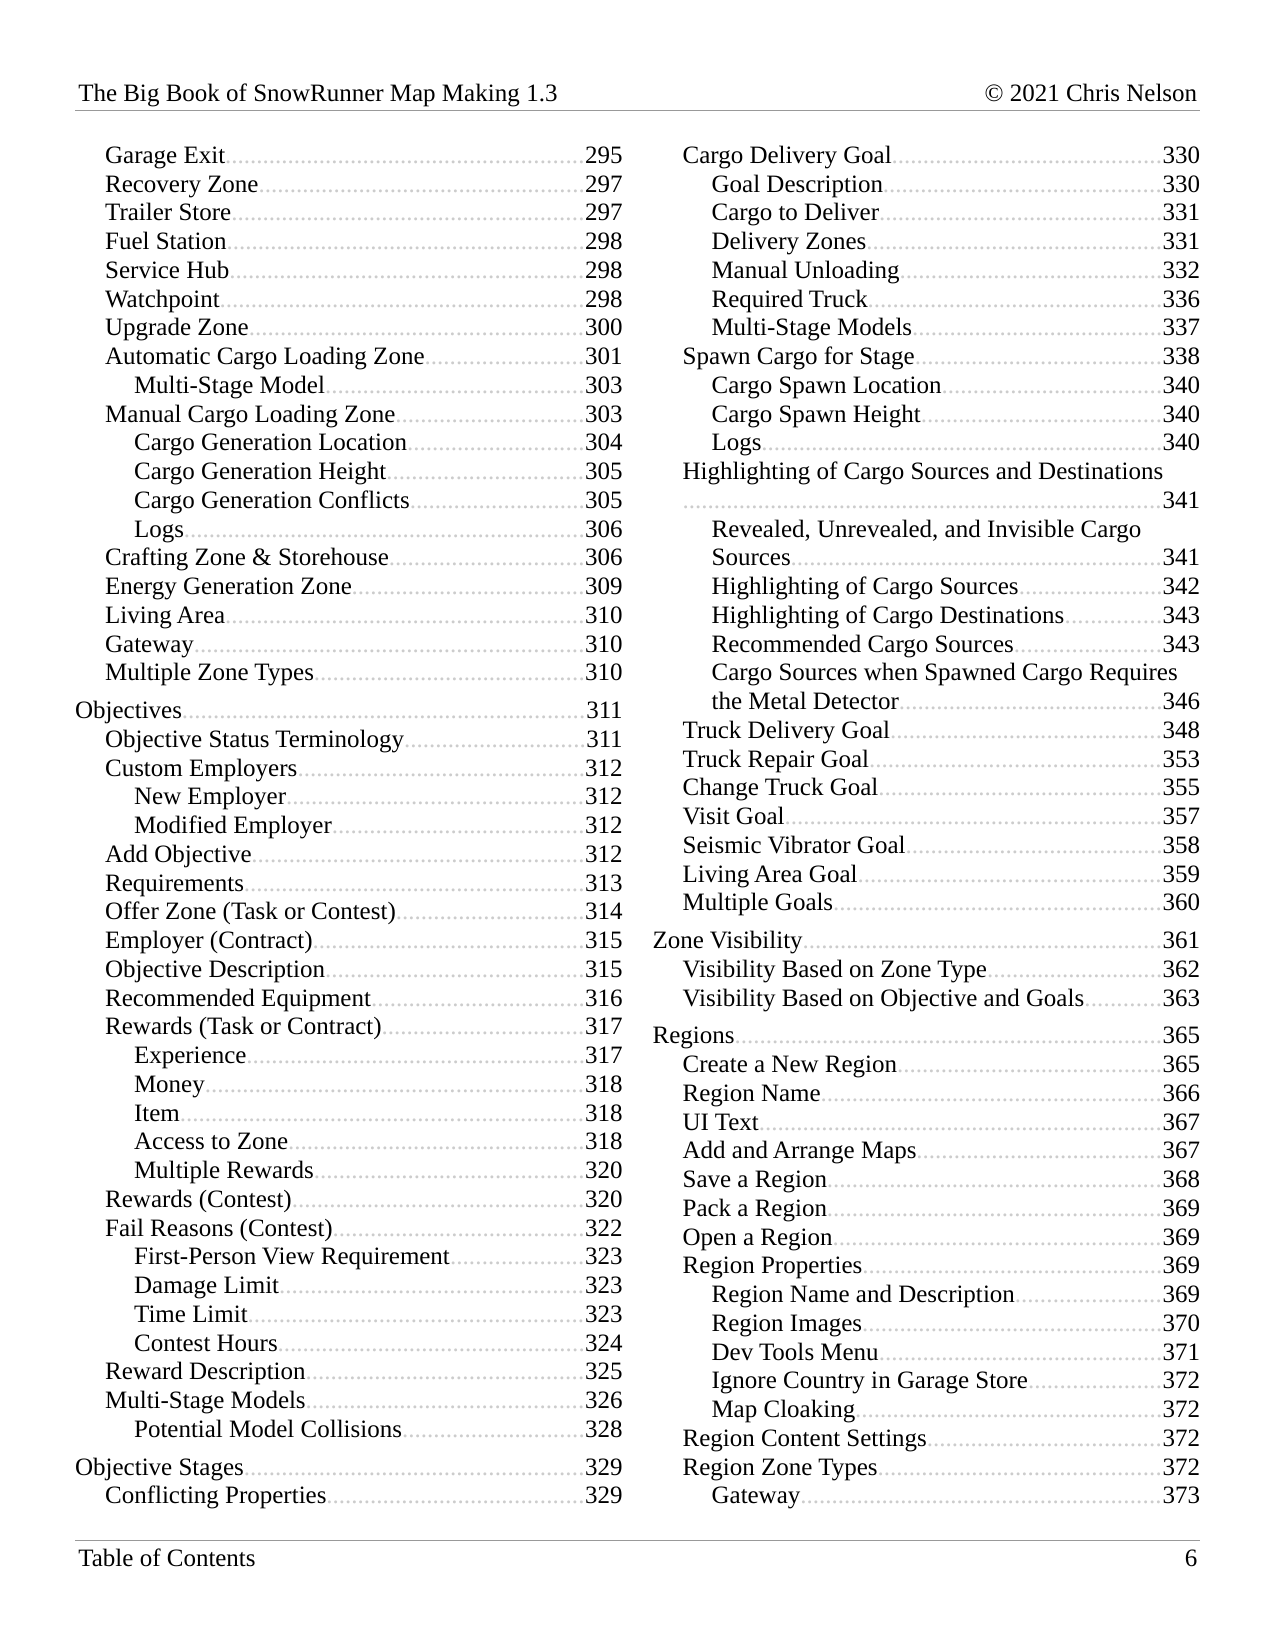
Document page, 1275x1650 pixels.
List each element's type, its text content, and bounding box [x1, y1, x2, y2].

text Multiple Zone Types 310 [105, 657, 622, 686]
text Modified Employer 312 [134, 810, 622, 839]
text Region Name 366 [682, 1078, 1200, 1107]
text Highlighting of Cargo Destinations 343 [711, 600, 1200, 629]
text Employer (Contract) 315 [105, 925, 622, 954]
text Potential Model Collisions 328 [134, 1414, 622, 1443]
text Item 318 [134, 1098, 622, 1126]
text Highlighting of Cargo Sources 342 [711, 571, 1200, 600]
text Map Cloaking 372 [711, 1394, 1200, 1423]
text Cargo Sources when Spawned Cargo Requires the Metal Detector 346 [711, 657, 1200, 715]
text Region Content Settings 372 [682, 1423, 1200, 1452]
text Multiple Rewards 320 [134, 1155, 622, 1184]
text Damage Limit 323 [134, 1270, 622, 1299]
text Open a Region 369 [682, 1222, 1200, 1250]
text Region Properties 369 [682, 1250, 1200, 1279]
text Region Images 370 [711, 1308, 1200, 1337]
text Spawn Cargo for Stage 338 [682, 341, 1200, 370]
text Custom Employers 312 [105, 753, 622, 781]
text Fuel Station 298 [105, 226, 622, 255]
text Time Limit 323 [134, 1299, 622, 1328]
text Energy Generation Zone 309 [105, 571, 622, 600]
text Garage Exit 295 [105, 140, 622, 169]
text Change Truck Goal 355 [682, 772, 1200, 801]
text Truck Repair Goal 353 [682, 744, 1200, 772]
text Cargo Generation Conflicts 305 [134, 485, 622, 514]
text Revealed, Unrevealed, and Invisible Cargo Sources 341 [711, 514, 1200, 571]
text Visibility Based on Zone Type 362 [682, 954, 1200, 983]
text Ignore Country in Garage Store 372 [711, 1365, 1200, 1394]
text Cargo Spawn Height 340 [711, 399, 1200, 427]
text Visibility Based on Objective and Goals 363 [682, 983, 1200, 1011]
text Create a New Region 365 [682, 1049, 1200, 1078]
text Truck Delivery Goal 348 [682, 715, 1200, 744]
text Watchpoint 298 [105, 284, 622, 312]
text Add Objective 312 [105, 839, 622, 868]
text Reward Description 325 [105, 1356, 622, 1385]
text Logs 306 [134, 514, 622, 542]
text UI Text 367 [682, 1107, 1200, 1135]
text Cargo Delivery Goal 330 [682, 140, 1200, 169]
text Logs 340 [711, 427, 1200, 456]
text Goal Description 330 [711, 169, 1200, 197]
text Save a Region 368 [682, 1164, 1200, 1193]
text Pack a Region 369 [682, 1193, 1200, 1222]
text Objectives 311 [75, 695, 622, 724]
text Delivery Zones 331 [711, 226, 1200, 255]
text Seismic Vibrator Goal 358 [682, 830, 1200, 859]
text Gateway 373 [711, 1480, 1200, 1509]
text Trailer Store 297 [105, 197, 622, 226]
text Experience 317 [134, 1040, 622, 1069]
text Zone Visibility 361 [652, 925, 1200, 954]
text Multi-Stage Model 303 [134, 370, 622, 399]
text Crafting Zone & Storehouse 306 [105, 542, 622, 571]
text Cargo Spawn Location 340 [711, 370, 1200, 399]
text Dev Tools Menu 371 [711, 1337, 1200, 1365]
text Recommended Equipment 316 [105, 983, 622, 1011]
text Recovery Zone 297 [105, 169, 622, 197]
text Required Truck 336 [711, 284, 1200, 312]
text Living Area Goal 359 [682, 859, 1200, 887]
text Offer Zone (Task or Contest) 314 [105, 896, 622, 925]
text Manual Unloading 332 [711, 255, 1200, 284]
text Fail Reasons (Contest) 322 [105, 1213, 622, 1241]
text Rewards (Contest) 320 [105, 1184, 622, 1213]
text Multi-Stage Models 326 [105, 1385, 622, 1414]
text Access to Zone 318 [134, 1126, 622, 1155]
text Service Hub 298 [105, 255, 622, 284]
text Cargo to Deliver 331 [711, 197, 1200, 226]
text Objective Description 315 [105, 954, 622, 983]
text Region Zone Types 372 [682, 1452, 1200, 1480]
text Manual Cargo Loading Zone 303 [105, 399, 622, 427]
text Recommended Cargo Sources 343 [711, 629, 1200, 657]
text New Employer 312 [134, 781, 622, 810]
text Cargo Generation Location 304 [134, 427, 622, 456]
text Cargo Generation Height 305 [134, 456, 622, 485]
text Objective Stages 329 [75, 1452, 622, 1480]
text Objective Status Terminology 311 [105, 724, 622, 753]
text Conflicting Properties 329 [105, 1480, 622, 1509]
text Highlighting of Cargo Sources and Destinations 341 [682, 456, 1200, 514]
text Living Area 310 [105, 600, 622, 629]
text Gateway 310 [105, 629, 622, 657]
text Add and Arrange Maps 367 [682, 1135, 1200, 1164]
text Automatic Cargo Loading Zone 301 [105, 341, 622, 370]
text Visit Goal 357 [682, 801, 1200, 830]
text Rewards (Task or Contract) 317 [105, 1011, 622, 1040]
text Region Name and Description 369 [711, 1279, 1200, 1308]
text Requirements 313 [105, 868, 622, 896]
text Multi-Stage Models 337 [711, 312, 1200, 341]
text Multiple Goals 360 [682, 887, 1200, 916]
text Contest Hours 324 [134, 1328, 622, 1356]
text Money 318 [134, 1069, 622, 1098]
text Regions 365 [652, 1020, 1200, 1049]
text Upgrade Zone 300 [105, 312, 622, 341]
text First-Person View Requirement 323 [134, 1241, 622, 1270]
